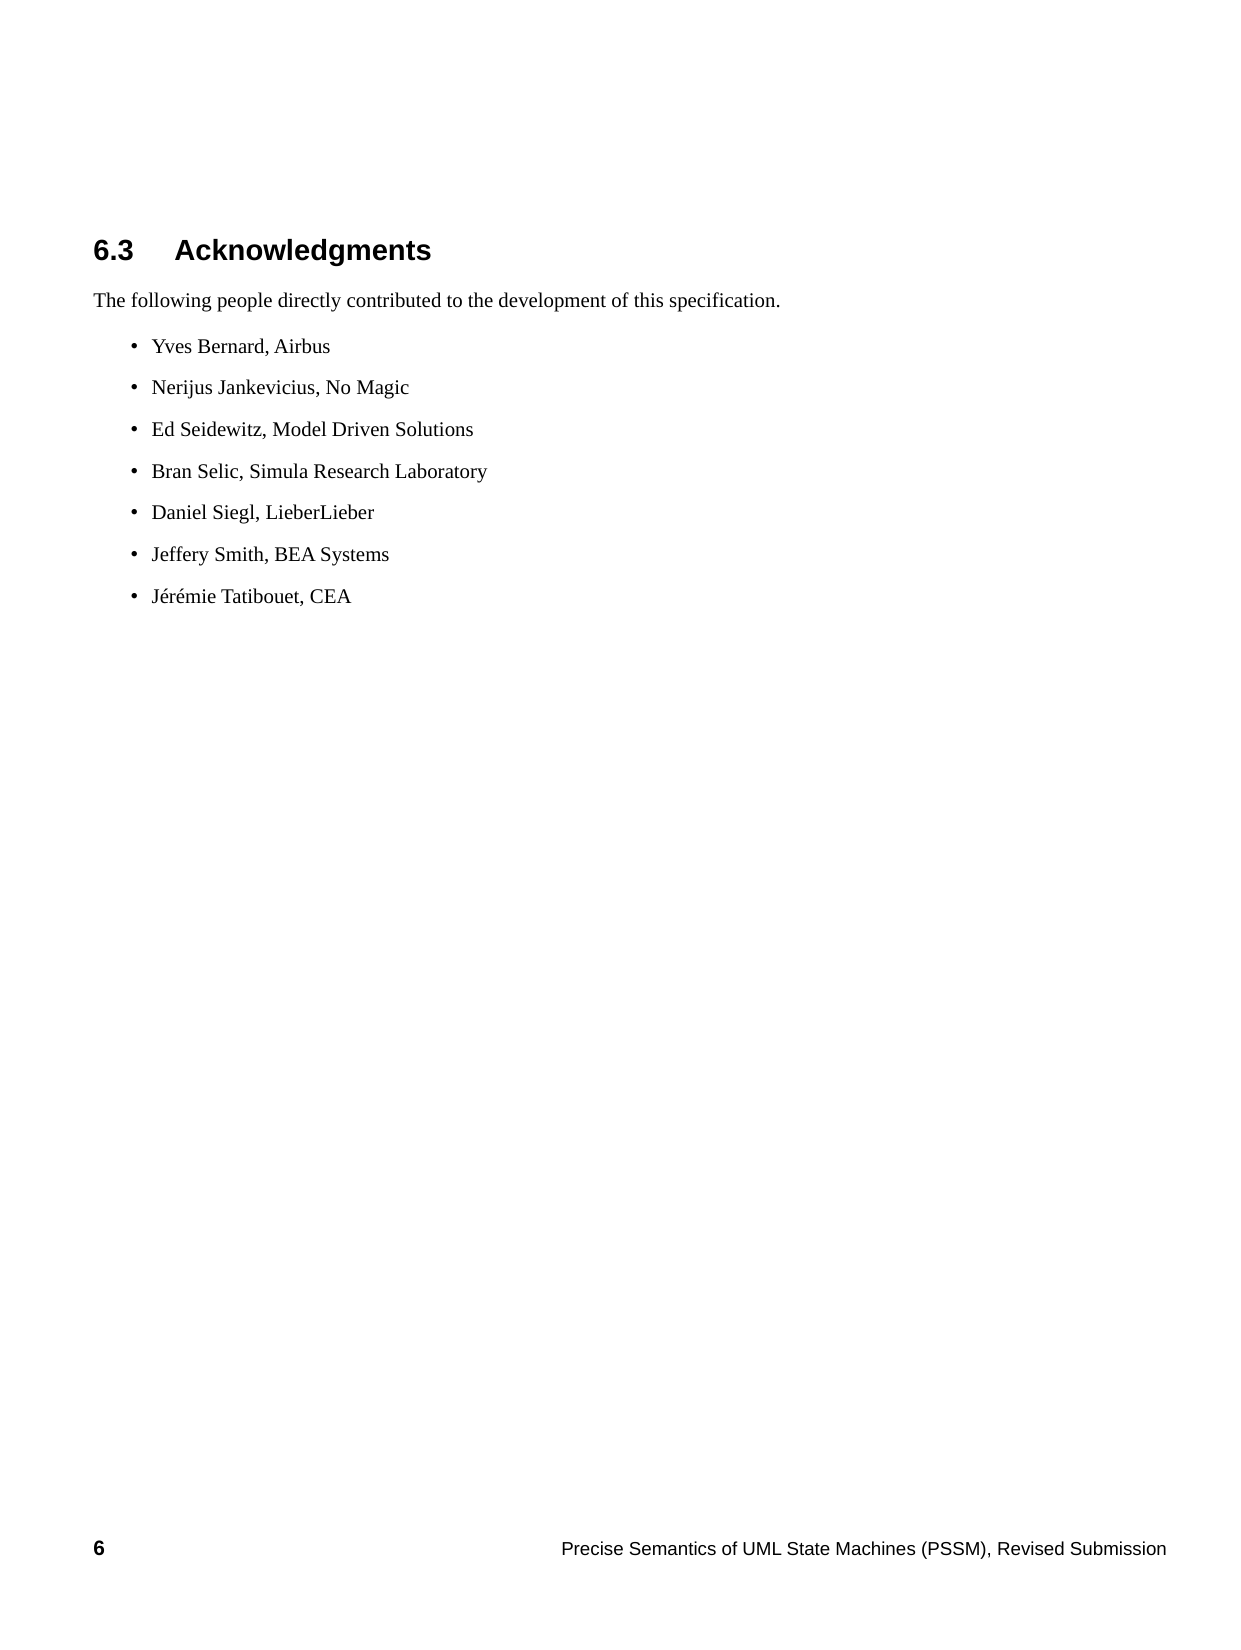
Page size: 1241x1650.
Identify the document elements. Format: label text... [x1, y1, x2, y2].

list Jérémie Tatibouet, CEA [131, 583, 1164, 608]
list Jeffery Smith, BEA Systems [131, 541, 1164, 566]
list Daniel Siegl, LieberLieber [131, 499, 1164, 524]
text The following people directly contributed to the development of this specification. [93, 287, 1164, 312]
subtitle Acknowledgments [93, 231, 1164, 266]
list Ed Seidewitz, Model Driven Solutions [131, 416, 1164, 441]
list Nerijus Jankevicius, No Magic [131, 374, 1164, 399]
list Yves Bernard, Airbus [131, 333, 1164, 358]
list Bran Selic, Simula Research Laboratory [131, 458, 1164, 483]
